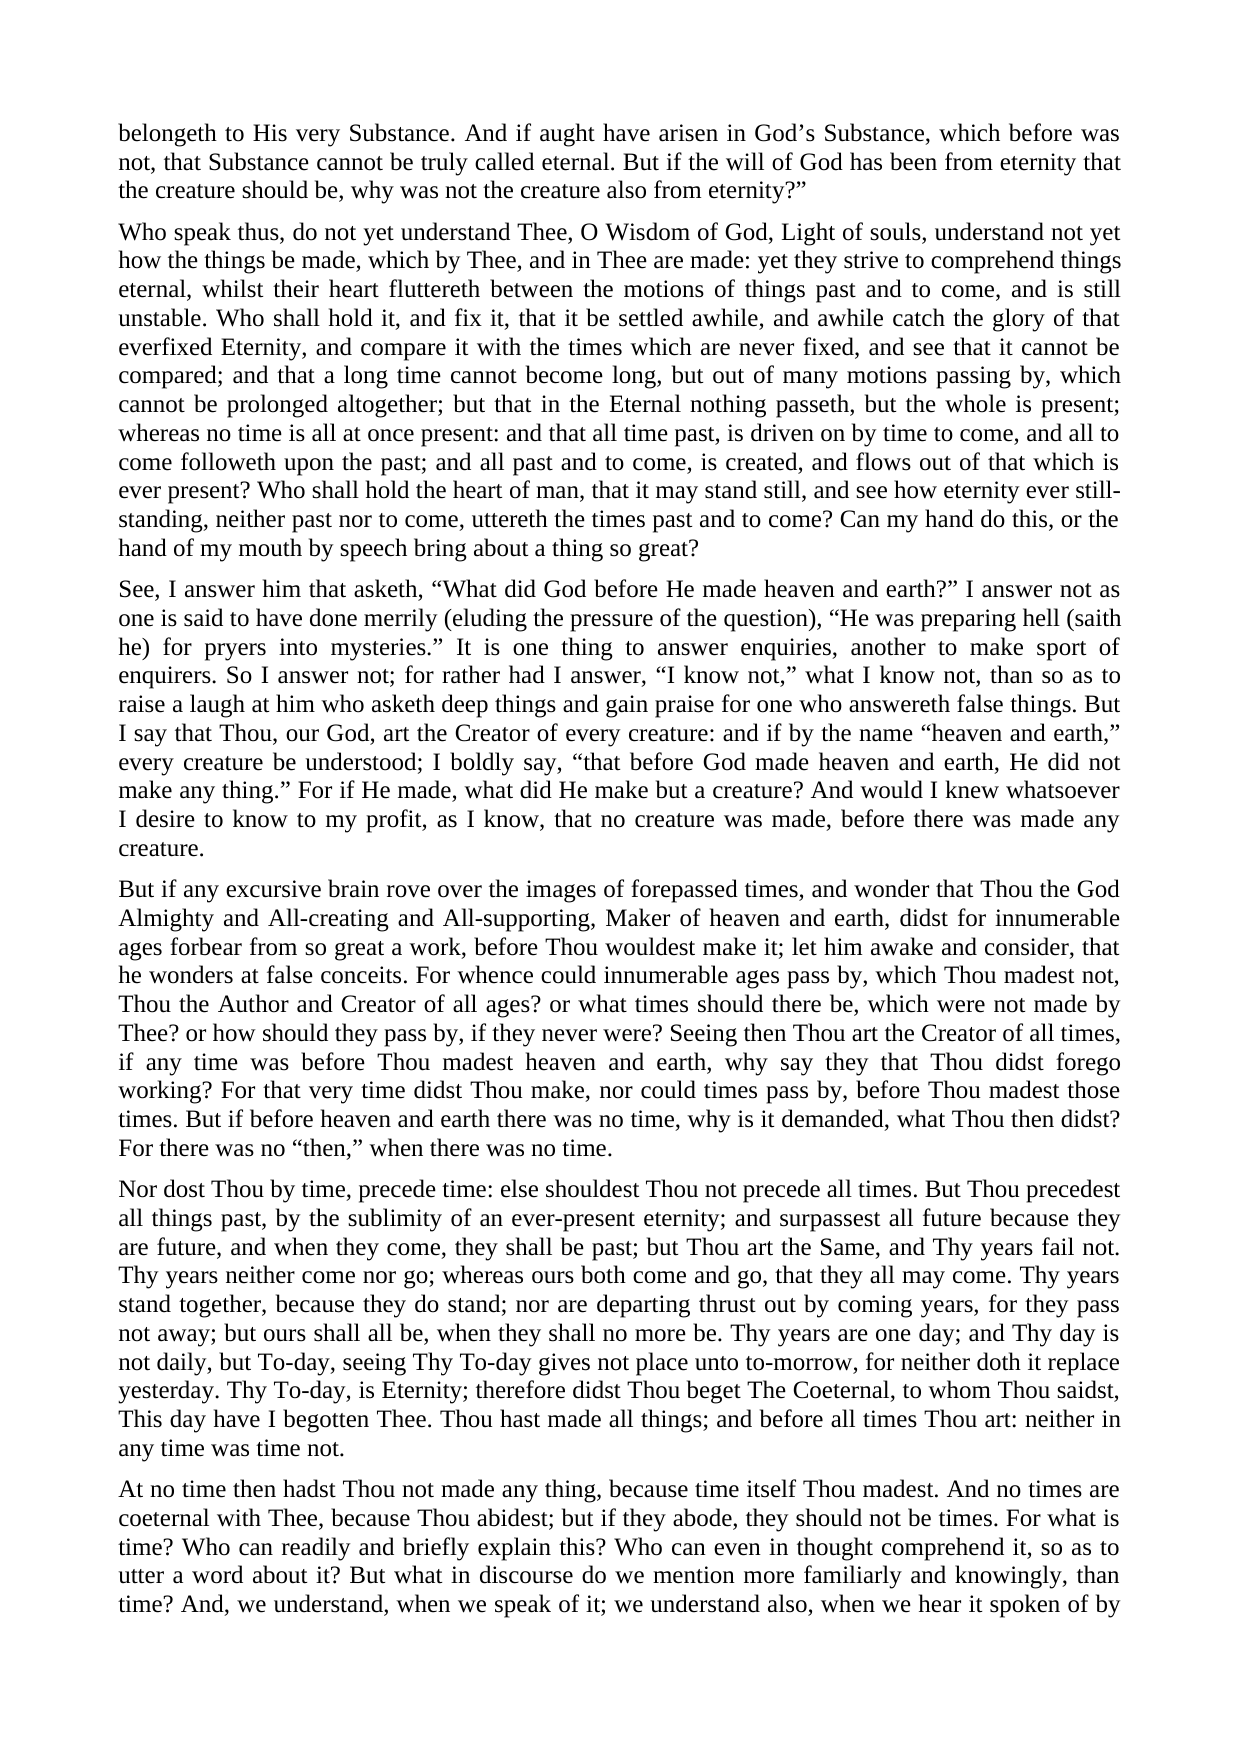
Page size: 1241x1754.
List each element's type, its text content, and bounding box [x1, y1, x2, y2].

text Who speak thus, do not yet understand Thee, O Wisdom of God, Light of souls, understand not yet how the things be made, which by Thee, and in Thee are made: yet they strive to comprehend things eternal, whilst their heart fluttereth between the motions of things past and to come, and is still unstable. Who shall hold it, and fix it, that it be settled awhile, and awhile catch the glory of that everfixed Eternity, and compare it with the times which are never fixed, and see that it cannot be compared; and that a long time cannot become long, but out of many motions passing by, which cannot be prolonged altogether; but that in the Eternal nothing passeth, but the whole is present; whereas no time is all at once present: and that all time past, is driven on by time to come, and all to come followeth upon the past; and all past and to come, is created, and flows out of that which is ever present? Who shall hold the heart of man, that it may stand still, and see how eternity ever still-standing, neither past nor to come, uttereth the times past and to come? Can my hand do this, or the hand of my mouth by speech bring about a thing so great? [118, 217, 1122, 562]
text belongeth to His very Substance. And if aught have arisen in God’s Substance, which before was not, that Substance cannot be truly called eternal. But if the will of God has been from eternity that the creature should be, why was not the creature also from eternity?” [118, 118, 1122, 204]
text See, I answer him that asketh, “What did God before He made heaven and earth?” I answer not as one is said to have done merrily (eluding the pressure of the question), “He was preparing hell (saith he) for pryers into mysteries.” It is one thing to answer enquiries, another to make sport of enquirers. So I answer not; for rather had I answer, “I know not,” what I know not, than so as to raise a laugh at him who asketh deep things and gain praise for one who answereth false things. But I say that Thou, our God, art the Creator of every creature: and if by the name “heaven and earth,” every creature be understood; I boldly say, “that before God made heaven and earth, He did not make any thing.” For if He made, what did He make but a creature? And would I knew whatsoever I desire to know to my profit, as I know, that no creature was made, before there was made any creature. [118, 574, 1122, 862]
text At no time then hadst Thou not made any thing, because time itself Thou madest. And no times are coeternal with Thee, because Thou abidest; but if they abode, they should not be times. For what is time? Who can readily and briefly explain this? Who can even in thought comprehend it, so as to utter a word about it? But what in discourse do we mention more familiarly and knowingly, than time? And, we understand, when we speak of it; we understand also, when we hear it spoken of by [118, 1474, 1122, 1618]
text Nor dost Thou by time, precede time: else shouldest Thou not precede all times. But Thou precedest all things past, by the sublimity of an ever-present eternity; and surpassest all future because they are future, and when they come, they shall be past; but Thou art the Same, and Thy years fail not. Thy years neither come nor go; whereas ours both come and go, that they all may come. Thy years stand together, because they do stand; nor are departing thrust out by coming years, for they pass not away; but ours shall all be, when they shall no more be. Thy years are one day; and Thy day is not daily, but To-day, seeing Thy To-day gives not place unto to-morrow, for neither doth it replace yesterday. Thy To-day, is Eternity; therefore didst Thou beget The Coeternal, to whom Thou saidst, This day have I begotten Thee. Thou hast made all things; and before all times Thou art: neither in any time was time not. [118, 1174, 1122, 1462]
text But if any excursive brain rove over the images of forepassed times, and wonder that Thou the God Almighty and All-creating and All-supporting, Maker of heaven and earth, didst for innumerable ages forbear from so great a work, before Thou wouldest make it; let him awake and consider, that he wonders at false conceits. For whence could innumerable ages pass by, which Thou madest not, Thou the Author and Creator of all ages? or what times should there be, which were not made by Thee? or how should they pass by, if they never were? Seeing then Thou art the Creator of all times, if any time was before Thou madest heaven and earth, why say they that Thou didst forego working? For that very time didst Thou make, nor could times pass by, before Thou madest those times. But if before heaven and earth there was no time, why is it demanded, what Thou then didst? For there was no “then,” when there was no time. [118, 874, 1122, 1162]
